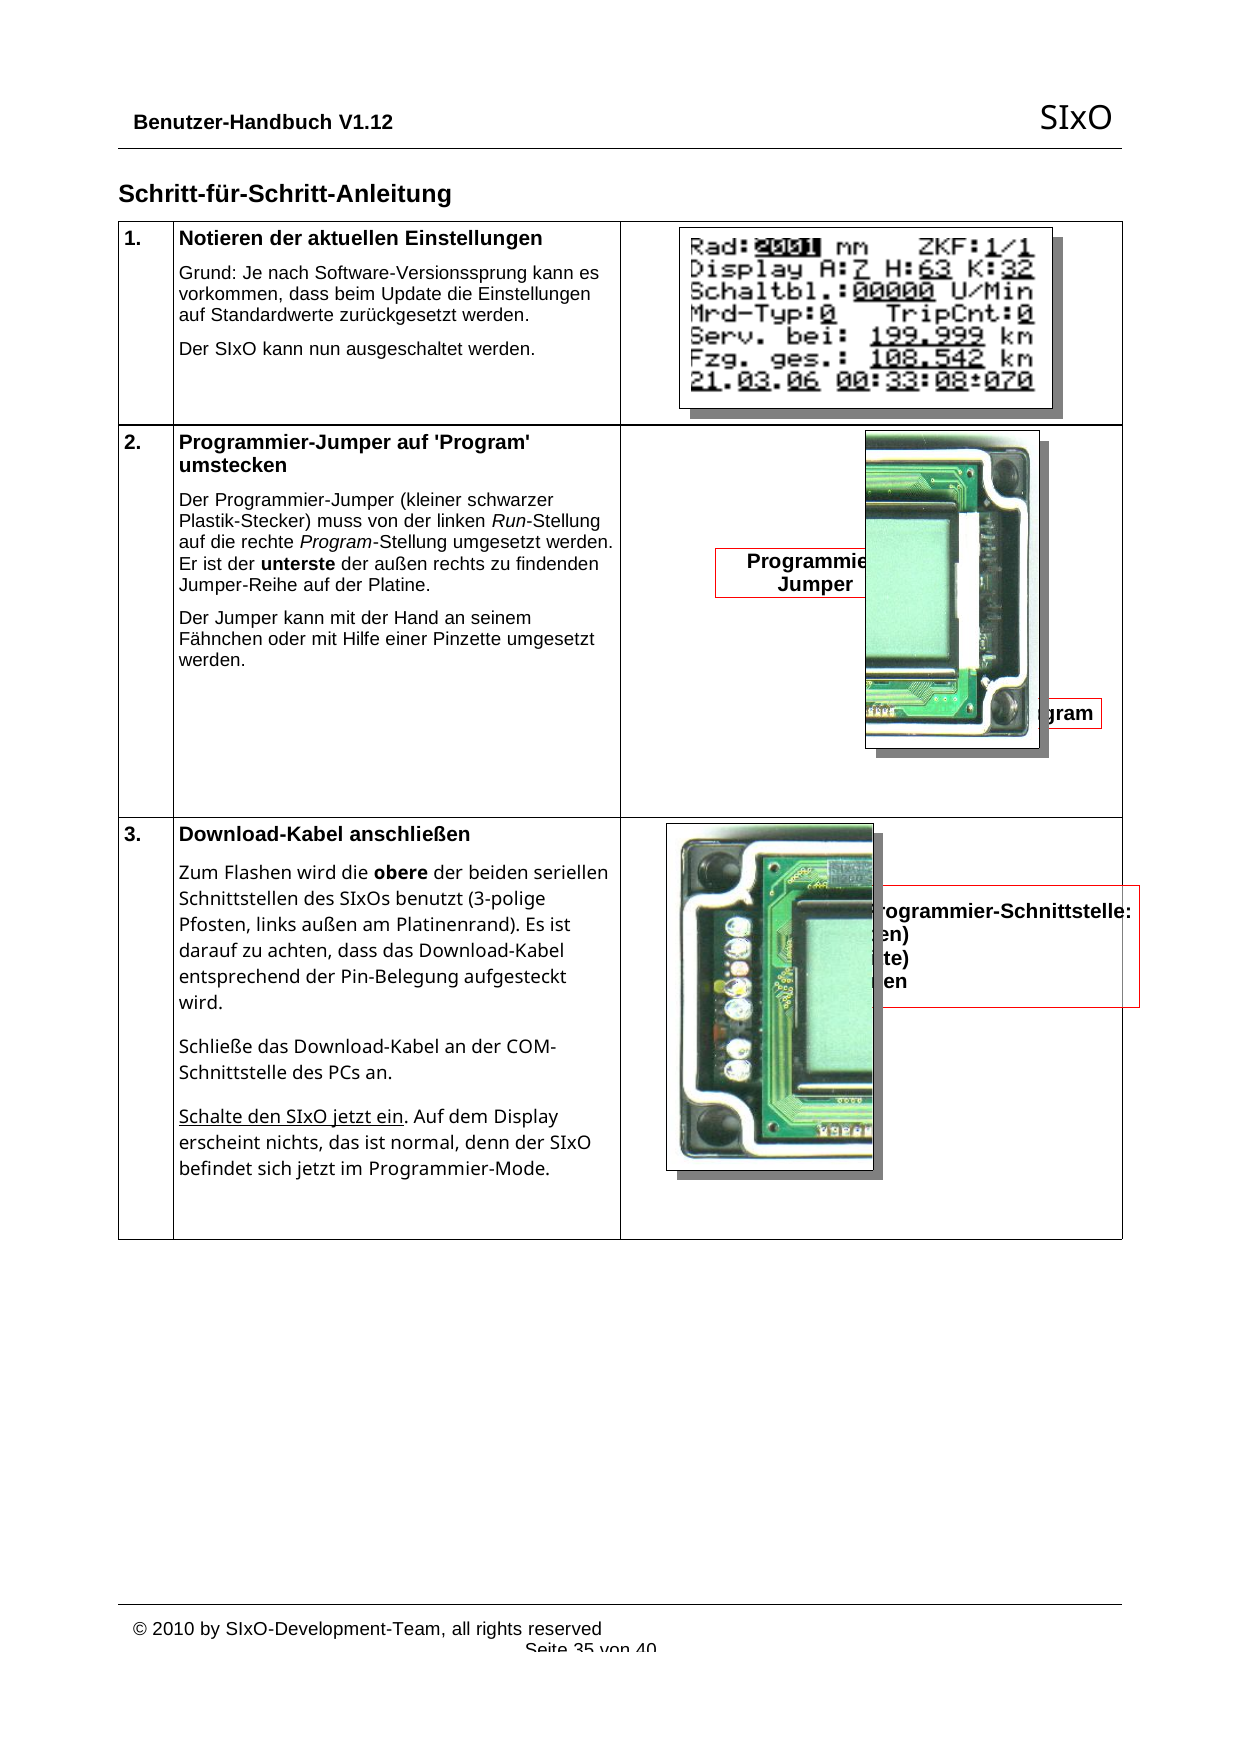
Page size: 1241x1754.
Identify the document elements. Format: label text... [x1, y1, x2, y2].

table_header 1. [119, 222, 173, 424]
table_cell 3. [119, 818, 173, 1239]
subtitle Schritt-für-Schritt-Anleitung [118, 180, 1122, 208]
table_cell 2. [119, 426, 173, 817]
table_cell [883, 1008, 1122, 1169]
table_cell Programmier-Jumper auf 'Program' umstecken Der Programmier-Jumper (kleiner schwarzer Plastik-Stecker) muss von der linken Run-Stellung auf die rechte Program-Stellung umgesetzt werden. Er ist der unterste der außen rechts zu findenden Jumper-Reihe auf der Platine. Der Jumper kann mit der Hand an seinem Fähnchen oder mit Hilfe einer Pinzette umgesetzt werden. [174, 426, 620, 817]
picture [667, 824, 873, 1170]
table_header [621, 222, 1122, 424]
table_cell Download-Kabel anschließen Zum Flashen wird die obere der beiden seriellen Schnittstellen des SIxOs benutzt (3-polige Pfosten, links außen am Platinenrand). Es ist darauf zu achten, dass das Download-Kabel entsprechend der Pin-Belegung aufgesteckt wird. Schließe das Download-Kabel an der COM-Schnittstelle des PCs an. Schalte den SIxO jetzt ein. Auf dem Display erscheint nichts, das ist normal, denn der SIxO befindet sich jetzt im Programmier-Mode. [174, 818, 620, 1239]
picture [866, 431, 1039, 748]
table_cell [621, 748, 1122, 817]
table_header Notieren der aktuellen Einstellungen Grund: Je nach Software-Versionssprung kann es vorkommen, dass beim Update die Einstellungen auf Standardwerte zurückgesetzt werden. Der SIxO kann nun ausgeschaltet werden. [174, 222, 620, 424]
picture [691, 238, 1041, 397]
table_cell [621, 426, 1122, 747]
table_cell [621, 818, 1122, 1169]
table_cell [621, 1170, 1122, 1239]
